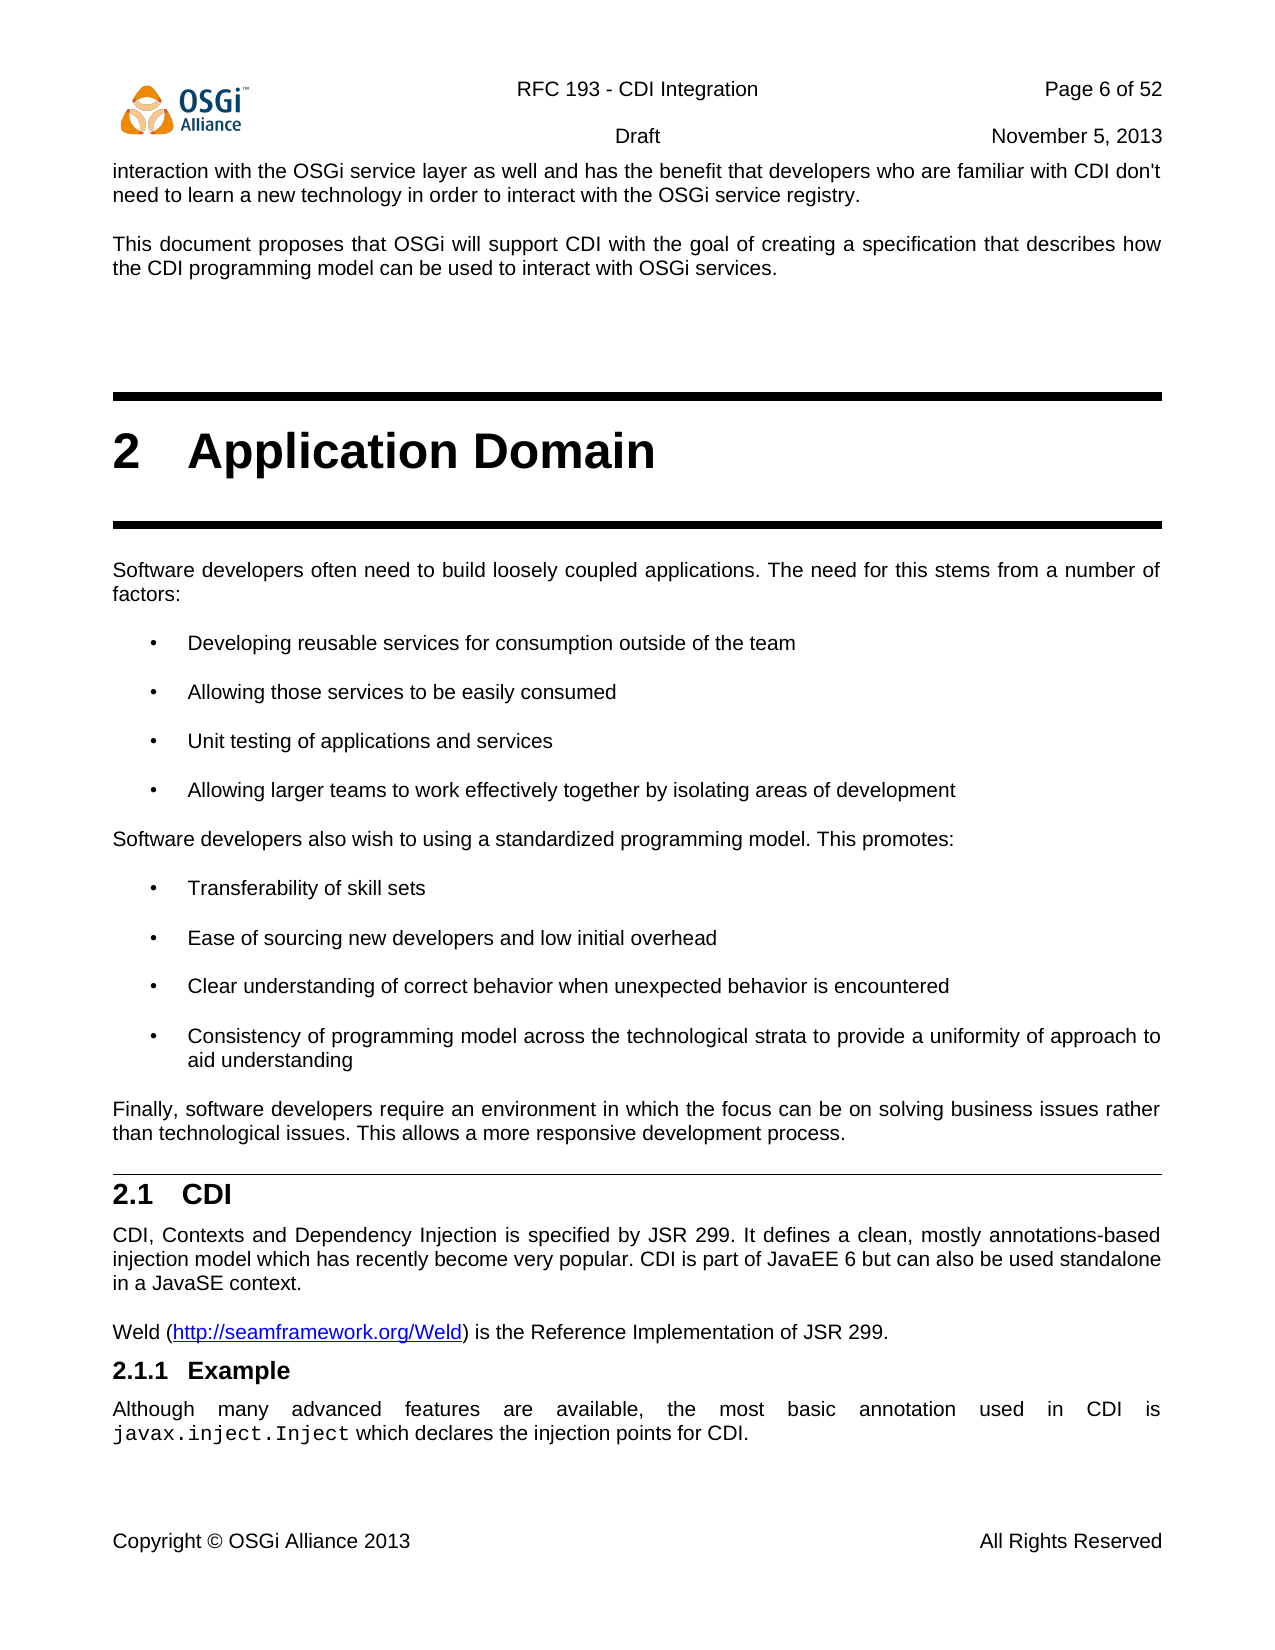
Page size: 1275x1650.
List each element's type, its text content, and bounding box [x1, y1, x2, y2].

list Unit testing of applications and services [150, 729, 1162, 753]
list Allowing larger teams to work effectively together by isolating areas of development [150, 778, 1162, 802]
picture [113, 78, 257, 142]
list Developing reusable services for consumption outside of the team [150, 631, 1162, 655]
subtitle Example [112, 1356, 1162, 1385]
list Ease of sourcing new developers and low initial overhead [150, 925, 1162, 949]
list Clear understanding of correct behavior when unexpected behavior is encountered [150, 974, 1162, 998]
text CDI, Contexts and Dependency Injection is specified by JSR 299. It defines a clean, mostly annotations-based injection model which has recently become very popular. CDI is part of JavaEE 6 but can also be used standalone in a JavaSE context. [112, 1223, 1162, 1294]
text interaction with the OSGi service layer as well and has the benefit that developers who are familiar with CDI don't need to learn a new technology in order to interact with the OSGi service registry. [112, 159, 1162, 207]
text Software developers also wish to using a standardized programming model. This promotes: [112, 827, 1162, 851]
list Allowing those services to be easily consumed [150, 680, 1162, 704]
subtitle CDI [112, 1175, 1162, 1210]
text Software developers often need to build loosely coupled applications. The need for this stems from a number of factors: [112, 558, 1162, 606]
subtitle Application Domain [112, 393, 1162, 529]
text Although many advanced features are available, the most basic annotation used in CDI is javax.inject.Inject which declares the injection points for CDI. [112, 1397, 1162, 1447]
text Finally, software developers require an environment in which the focus can be on solving business issues rather than technological issues. This allows a more responsive development process. [112, 1096, 1162, 1144]
text This document proposes that OSGi will support CDI with the goal of creating a specification that describes how the CDI programming model can be used to interact with OSGi services. [112, 232, 1162, 280]
list Transferability of skill sets [150, 876, 1162, 900]
list Consistency of programming model across the technological strata to provide a uniformity of approach to aid understanding [150, 1023, 1162, 1071]
text Weld (http://seamframework.org/Weld) is the Reference Implementation of JSR 299. [112, 1319, 1162, 1343]
